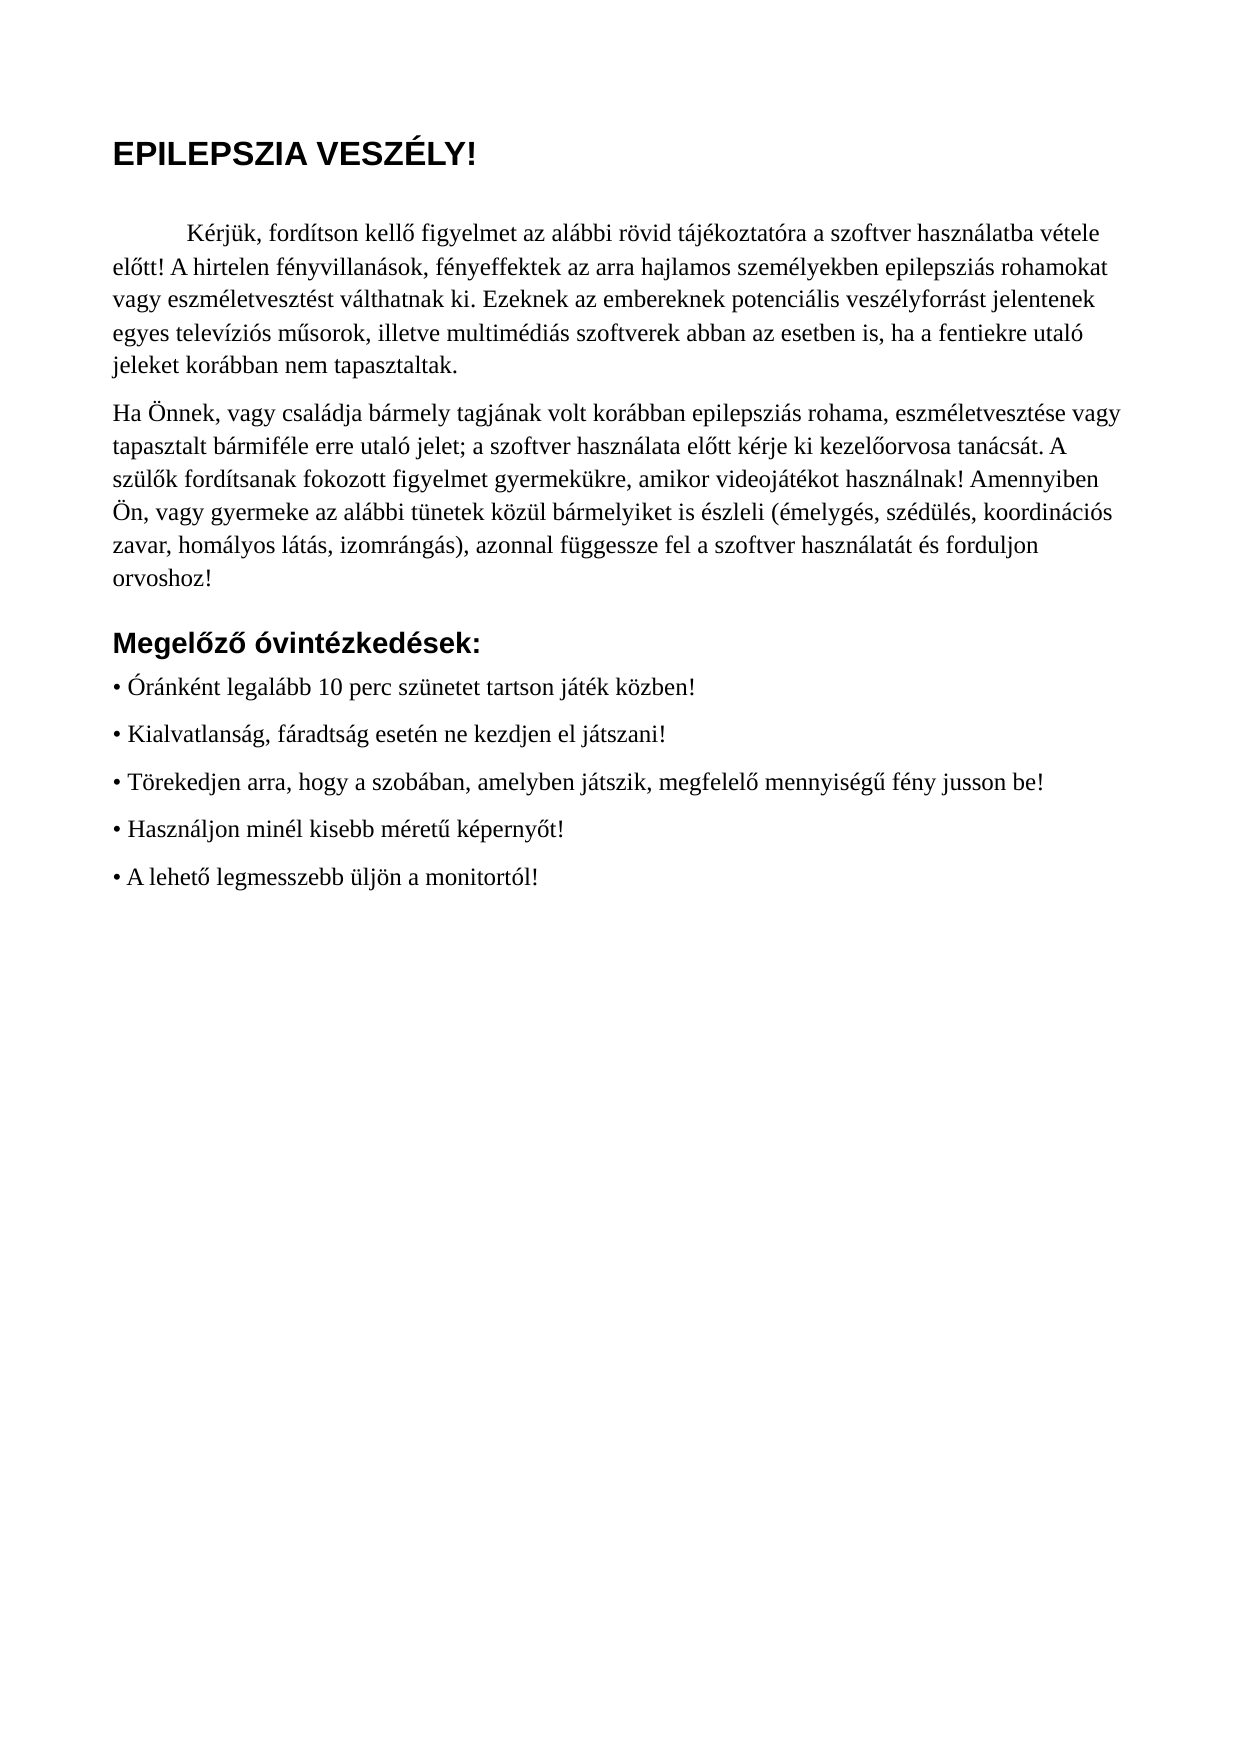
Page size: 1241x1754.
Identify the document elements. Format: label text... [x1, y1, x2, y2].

text • Törekedjen arra, hogy a szobában, amelyben játszik, megfelelő mennyiségű fény jusson be! [112, 767, 1128, 796]
text • A lehető legmesszebb üljön a monitortól! [112, 862, 1128, 891]
text Kérjük, fordítson kellő figyelmet az alábbi rövid tájékoztatóra a szoftver használatba vétele előtt! A hirtelen fényvillanások, fényeffektek az arra hajlamos személyekben epilepsziás rohamokat vagy eszméletvesztést válthatnak ki. Ezeknek az embereknek potenciális veszélyforrást jelentenek egyes televíziós műsorok, illetve multimédiás szoftverek abban az esetben is, ha a fentiekre utaló jeleket korábban nem tapasztaltak. [112, 218, 1128, 379]
text Ha Önnek, vagy családja bármely tagjának volt korábban epilepsziás rohama, eszméletvesztése vagy tapasztalt bármiféle erre utaló jelet; a szoftver használata előtt kérje ki kezelőorvosa tanácsát. A szülők fordítsanak fokozott figyelmet gyermekükre, amikor videojátékot használnak! Amennyiben Ön, vagy gyermeke az alábbi tünetek közül bármelyiket is észleli (émelygés, szédülés, koordinációs zavar, homályos látás, izomrángás), azonnal függessze fel a szoftver használatát és forduljon orvoshoz! [112, 398, 1128, 592]
text • Használjon minél kisebb méretű képernyőt! [112, 814, 1128, 843]
text • Kialvatlanság, fáradtság esetén ne kezdjen el játszani! [112, 719, 1128, 748]
subtitle EPILEPSZIA VESZÉLY! [112, 133, 1128, 172]
subtitle Megelőző óvintézkedések: [112, 626, 1128, 659]
text • Óránként legalább 10 perc szünetet tartson játék közben! [112, 672, 1128, 701]
